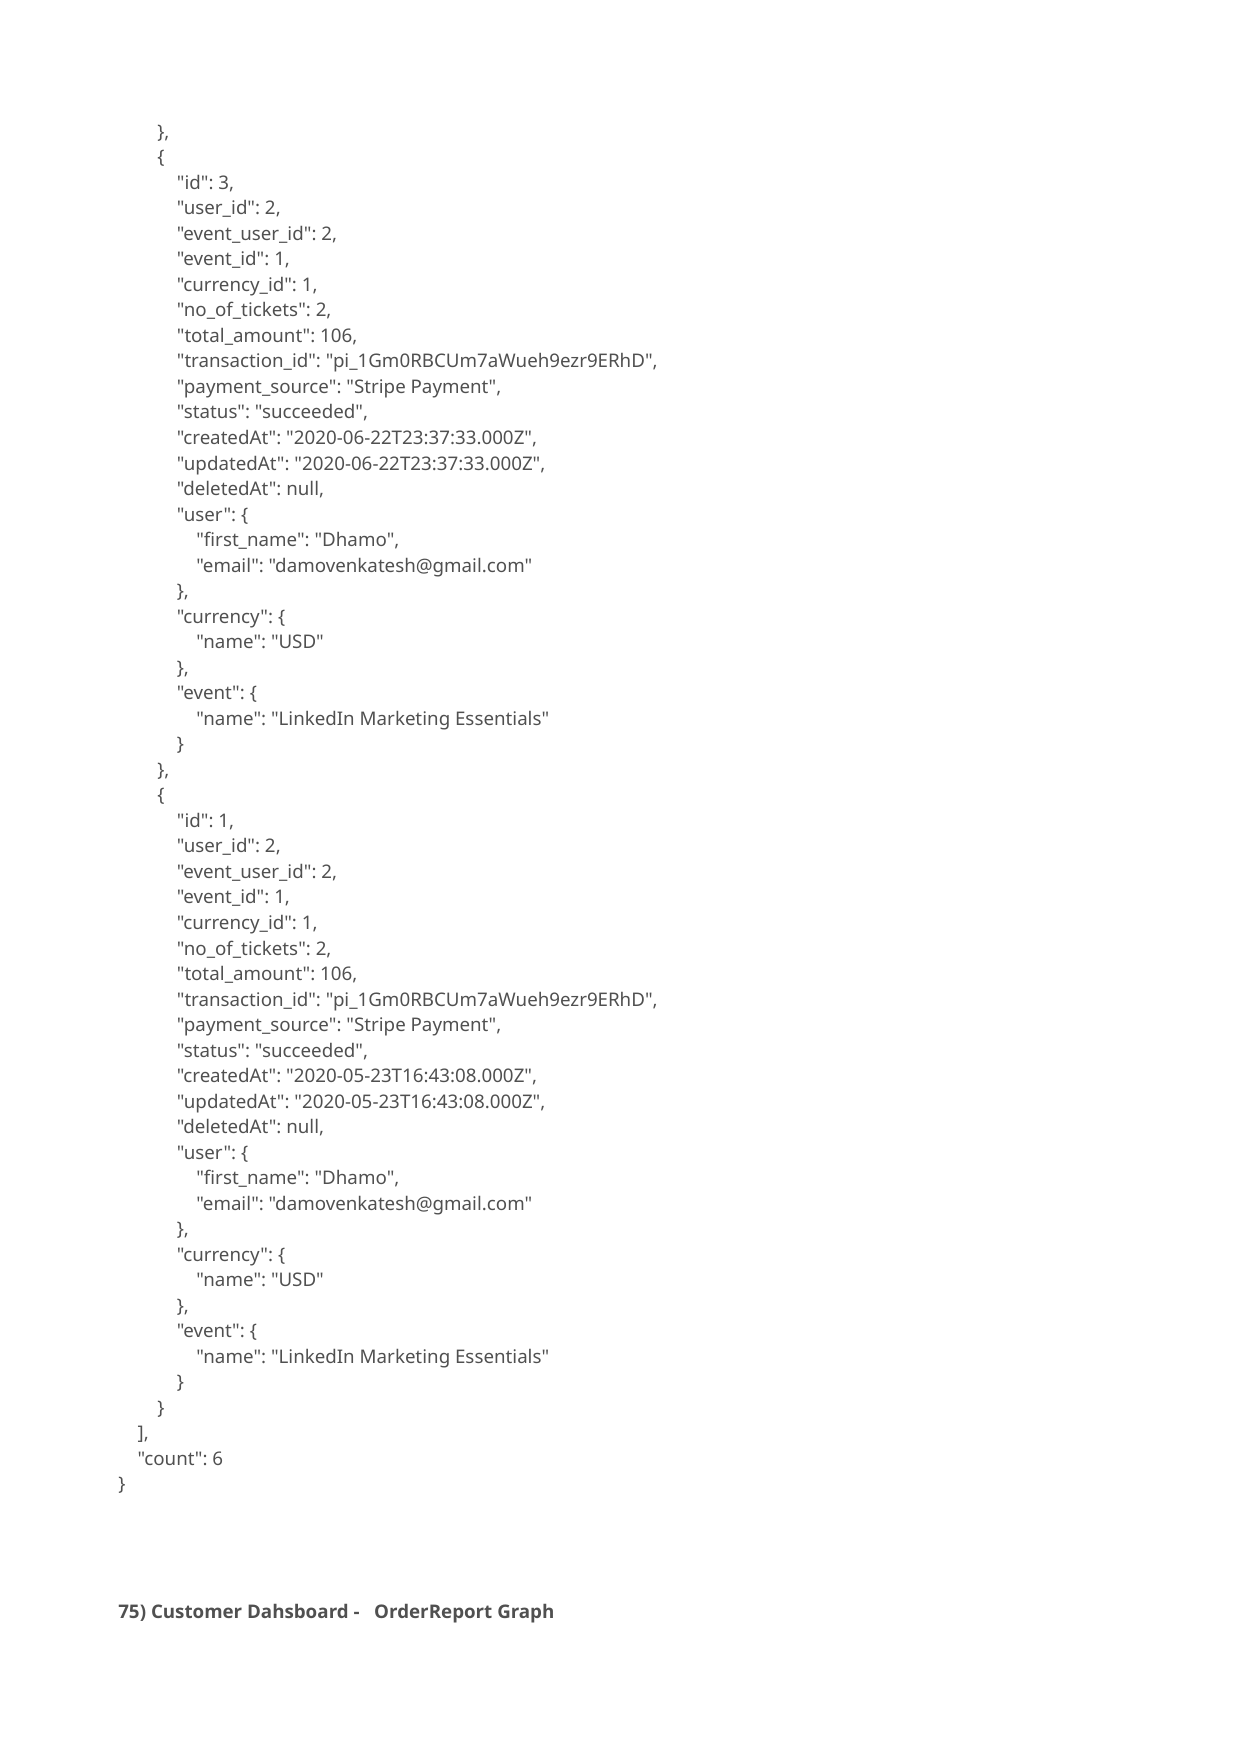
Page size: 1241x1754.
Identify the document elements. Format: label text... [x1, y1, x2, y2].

text "email": "damovenkatesh@gmail.com" [118, 1190, 1122, 1216]
text "transaction_id": "pi_1Gm0RBCUm7aWueh9ezr9ERhD", [118, 986, 1122, 1011]
text "createdAt": "2020-05-23T16:43:08.000Z", [118, 1062, 1122, 1088]
text "total_amount": 106, [118, 322, 1122, 348]
text "payment_source": "Stripe Payment", [118, 373, 1122, 399]
text "currency": { [118, 603, 1122, 628]
text "user_id": 2, [118, 833, 1122, 858]
text "event": { [118, 679, 1122, 705]
text "deletedAt": null, [118, 475, 1122, 501]
text "currency_id": 1, [118, 909, 1122, 935]
text "count": 6 [118, 1445, 1122, 1471]
text "user": { [118, 1139, 1122, 1164]
text }, [118, 1292, 1122, 1318]
text "user": { [118, 501, 1122, 526]
text "currency": { [118, 1241, 1122, 1267]
text "id": 1, [118, 807, 1122, 833]
text "status": "succeeded", [118, 399, 1122, 424]
text "deletedAt": null, [118, 1113, 1122, 1139]
text "first_name": "Dhamo", [118, 526, 1122, 552]
text }, [118, 1216, 1122, 1241]
text 75) Customer Dahsboard - OrderReport Graph [118, 1598, 1122, 1624]
text "event_id": 1, [118, 884, 1122, 909]
text "user_id": 2, [118, 195, 1122, 220]
text }, [118, 654, 1122, 679]
text "currency_id": 1, [118, 271, 1122, 297]
text "total_amount": 106, [118, 960, 1122, 986]
text "email": "damovenkatesh@gmail.com" [118, 552, 1122, 577]
text "updatedAt": "2020-05-23T16:43:08.000Z", [118, 1088, 1122, 1113]
text "name": "LinkedIn Marketing Essentials" [118, 1343, 1122, 1369]
text "event_id": 1, [118, 246, 1122, 271]
text "first_name": "Dhamo", [118, 1164, 1122, 1190]
text } [118, 1394, 1122, 1420]
text { [118, 144, 1122, 169]
text }, [118, 756, 1122, 782]
text "name": "USD" [118, 628, 1122, 654]
text "createdAt": "2020-06-22T23:37:33.000Z", [118, 424, 1122, 450]
text "payment_source": "Stripe Payment", [118, 1011, 1122, 1037]
text "updatedAt": "2020-06-22T23:37:33.000Z", [118, 450, 1122, 475]
text "name": "LinkedIn Marketing Essentials" [118, 705, 1122, 731]
text "no_of_tickets": 2, [118, 297, 1122, 322]
text "no_of_tickets": 2, [118, 935, 1122, 960]
text "name": "USD" [118, 1267, 1122, 1292]
text } [118, 731, 1122, 756]
text } [118, 1369, 1122, 1394]
text }, [118, 118, 1122, 144]
text "event": { [118, 1318, 1122, 1343]
text } [118, 1471, 1122, 1496]
text "transaction_id": "pi_1Gm0RBCUm7aWueh9ezr9ERhD", [118, 348, 1122, 373]
text "event_user_id": 2, [118, 858, 1122, 884]
text "event_user_id": 2, [118, 220, 1122, 246]
text { [118, 782, 1122, 807]
text "id": 3, [118, 169, 1122, 195]
text ], [118, 1420, 1122, 1445]
text "status": "succeeded", [118, 1037, 1122, 1062]
text }, [118, 577, 1122, 603]
